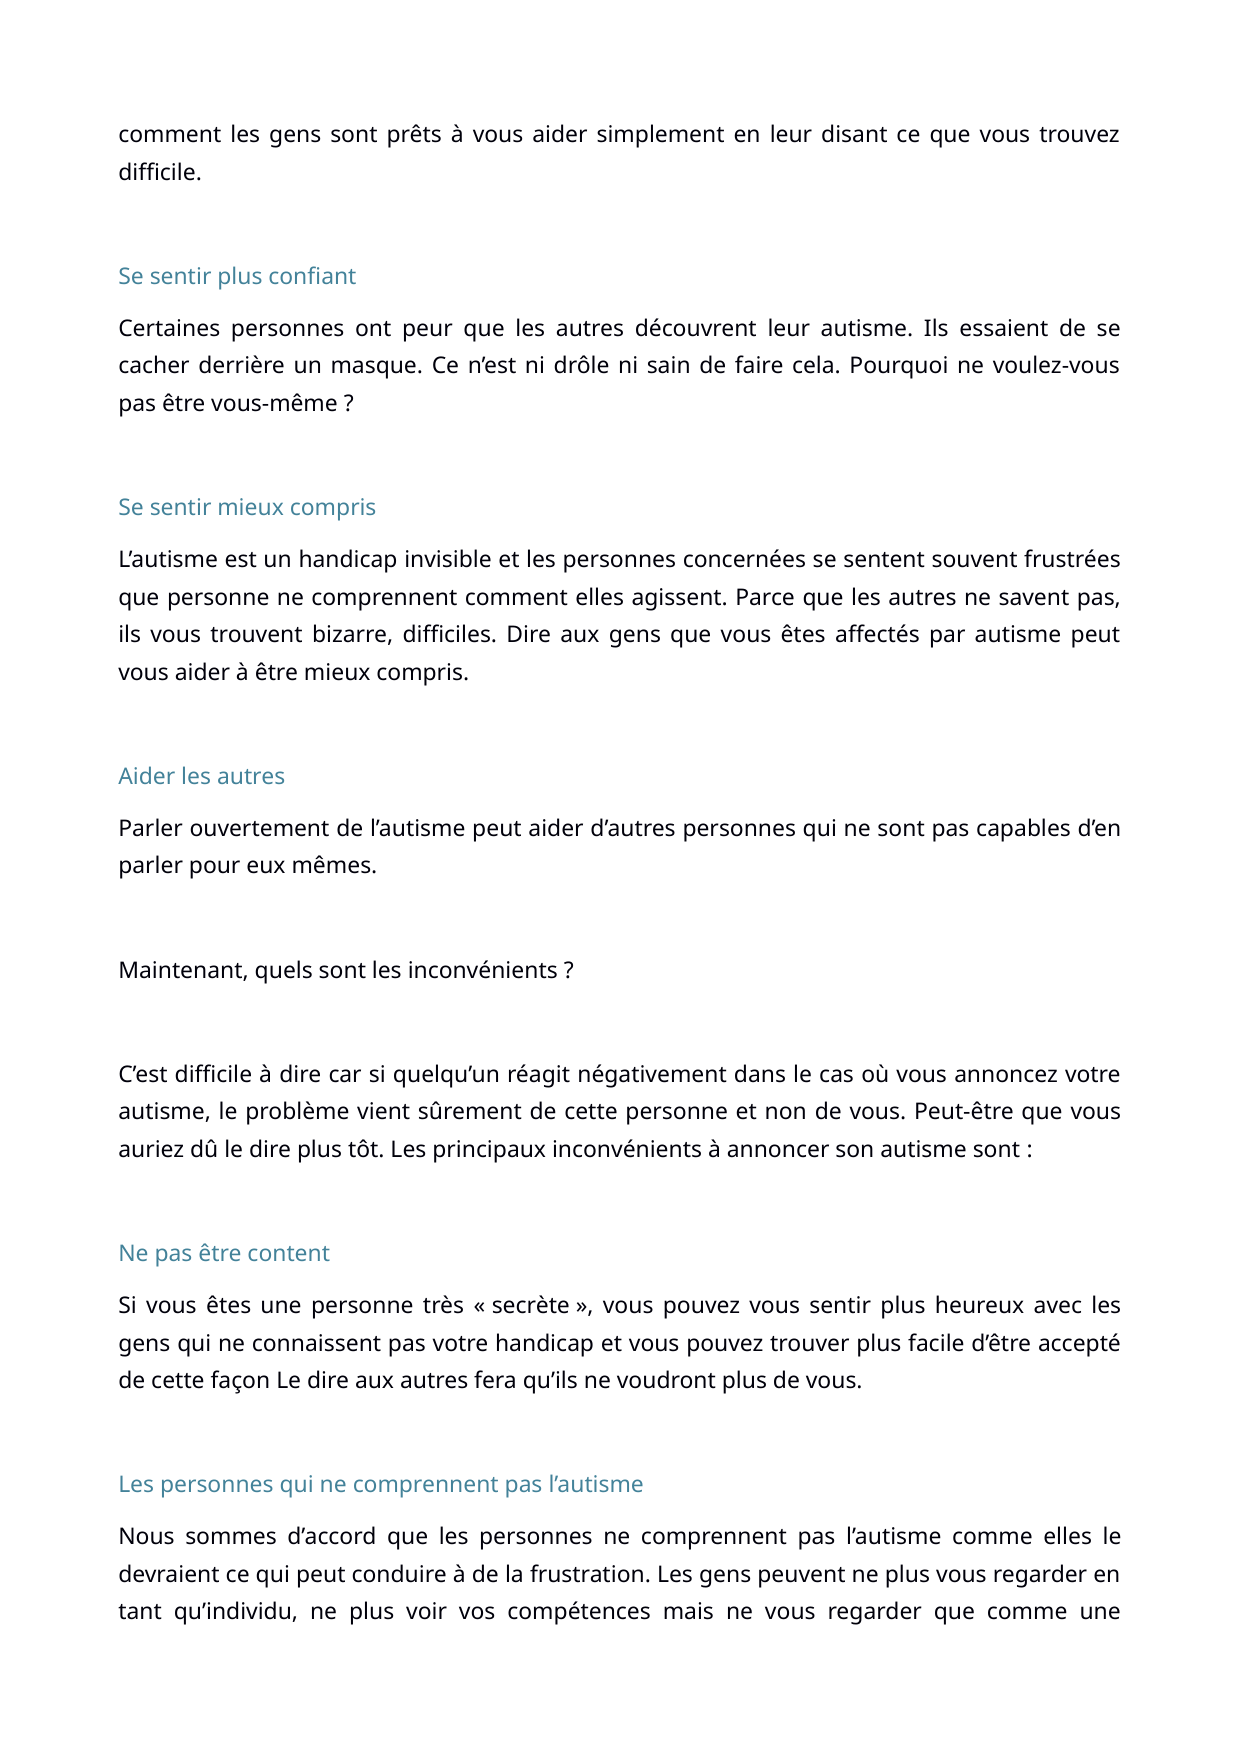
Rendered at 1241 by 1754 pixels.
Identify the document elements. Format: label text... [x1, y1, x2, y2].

text Maintenant, quels sont les inconvénients ? [118, 953, 1122, 985]
text Se sentir plus confiant [118, 260, 1122, 291]
text Si vous êtes une personne très « secrète », vous pouvez vous sentir plus heureux avec les gens qui ne connaissent pas votre handicap et vous pouvez trouver plus facile d’être accepté de cette façon Le dire aux autres fera qu’ils ne voudront plus de vous. [118, 1289, 1122, 1395]
text L’autisme est un handicap invisible et les personnes concernées se sentent souvent frustrées que personne ne comprennent comment elles agissent. Parce que les autres ne savent pas, ils vous trouvent bizarre, difficiles. Dire aux gens que vous êtes affectés par autisme peut vous aider à être mieux compris. [118, 543, 1122, 687]
text C’est difficile à dire car si quelqu’un réagit négativement dans le cas où vous annoncez votre autisme, le problème vient sûrement de cette personne et non de vous. Peut-être que vous auriez dû le dire plus tôt. Les principaux inconvénients à annoncer son autisme sont : [118, 1058, 1122, 1164]
text Certaines personnes ont peur que les autres découvrent leur autisme. Ils essaient de se cacher derrière un masque. Ce n’est ni drôle ni sain de faire cela. Pourquoi ne voulez-vous pas être vous-même ? [118, 312, 1122, 418]
text Nous sommes d’accord que les personnes ne comprennent pas l’autisme comme elles le devraient ce qui peut conduire à de la frustration. Les gens peuvent ne plus vous regarder en tant qu’individu, ne plus voir vos compétences mais ne vous regarder que comme une [118, 1520, 1122, 1626]
text Aider les autres [118, 760, 1122, 791]
text Parler ouvertement de l’autisme peut aider d’autres personnes qui ne sont pas capables d’en parler pour eux mêmes. [118, 812, 1122, 881]
text comment les gens sont prêts à vous aider simplement en leur disant ce que vous trouvez difficile. [118, 118, 1122, 187]
text Se sentir mieux compris [118, 491, 1122, 522]
text Ne pas être content [118, 1237, 1122, 1268]
text Les personnes qui ne comprennent pas l’autisme [118, 1468, 1122, 1499]
